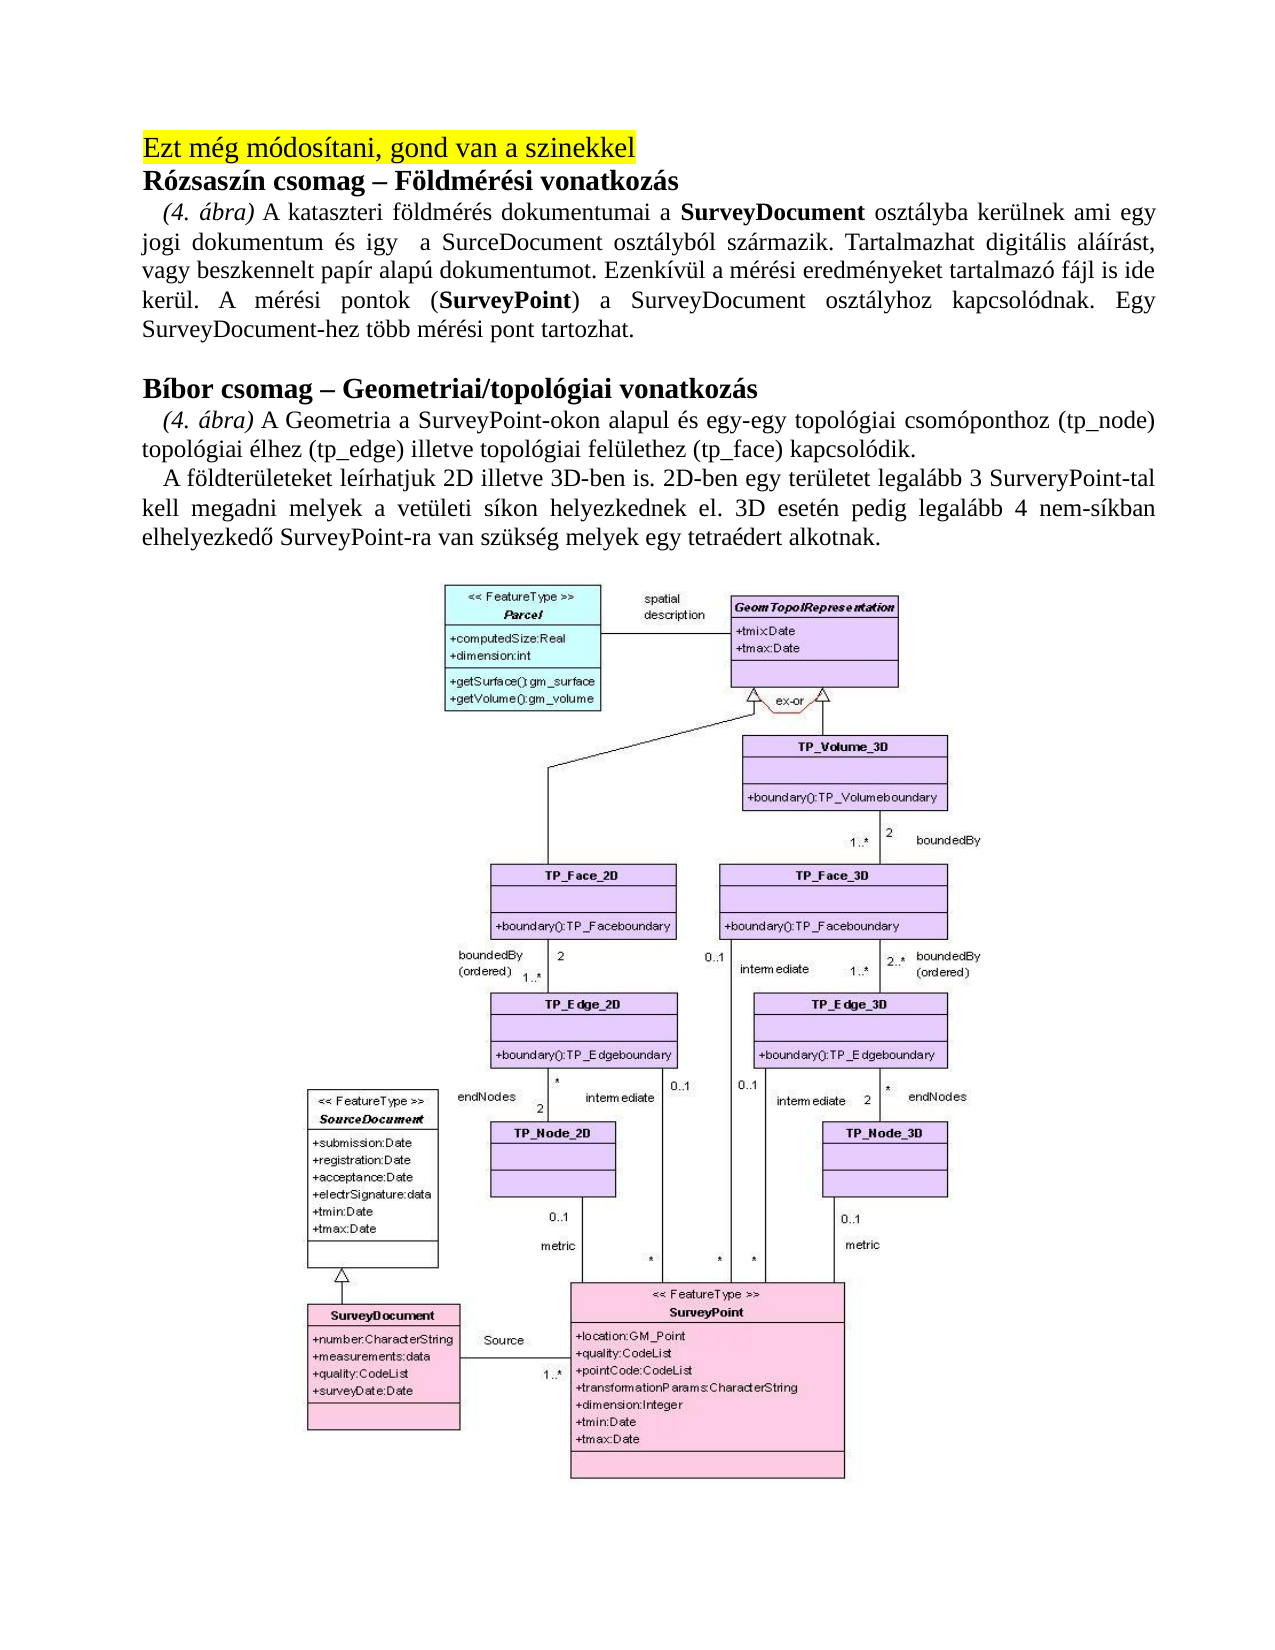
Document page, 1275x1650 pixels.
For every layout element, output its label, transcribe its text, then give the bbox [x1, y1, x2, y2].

picture [147, 575, 1010, 1524]
text (4. ábra) A kataszteri földmérés dokumentumai a SurveyDocument osztályba kerülnek ami egy jogi dokumentum és igy a SurceDocument osztályból származik. Tartalmazhat digitális aláírást, vagy beszkennelt papír alapú dokumentumot. Ezenkívül a mérési eredményeket tartalmazó fájl is ide kerül. A mérési pontok (SurveyPoint) a SurveyDocument osztályhoz kapcsolódnak. Egy SurveyDocument-hez több mérési pont tartozhat. [142, 197, 1156, 343]
text A földterületeket leírhatjuk 2D illetve 3D-ben is. 2D-ben egy területet legalább 3 SurveryPoint-tal kell megadni melyek a vetületi síkon helyezkednek el. 3D esetén pedig legalább 4 nem-síkban elhelyezkedő SurveyPoint-ra van szükség melyek egy tetraédert alkotnak. [142, 463, 1156, 551]
text Bíbor csomag – Geometriai/topológiai vonatkozás [142, 372, 1156, 405]
text (4. ábra) A Geometria a SurveyPoint-okon alapul és egy-egy topológiai csomóponthoz (tp_node) topológiai élhez (tp_edge) illetve topológiai felülethez (tp_face) kapcsolódik. [142, 405, 1156, 463]
text Ezt még módosítani, gond van a szinekkel [142, 130, 1156, 164]
text Rózsaszín csomag – Földmérési vonatkozás [142, 164, 1156, 197]
